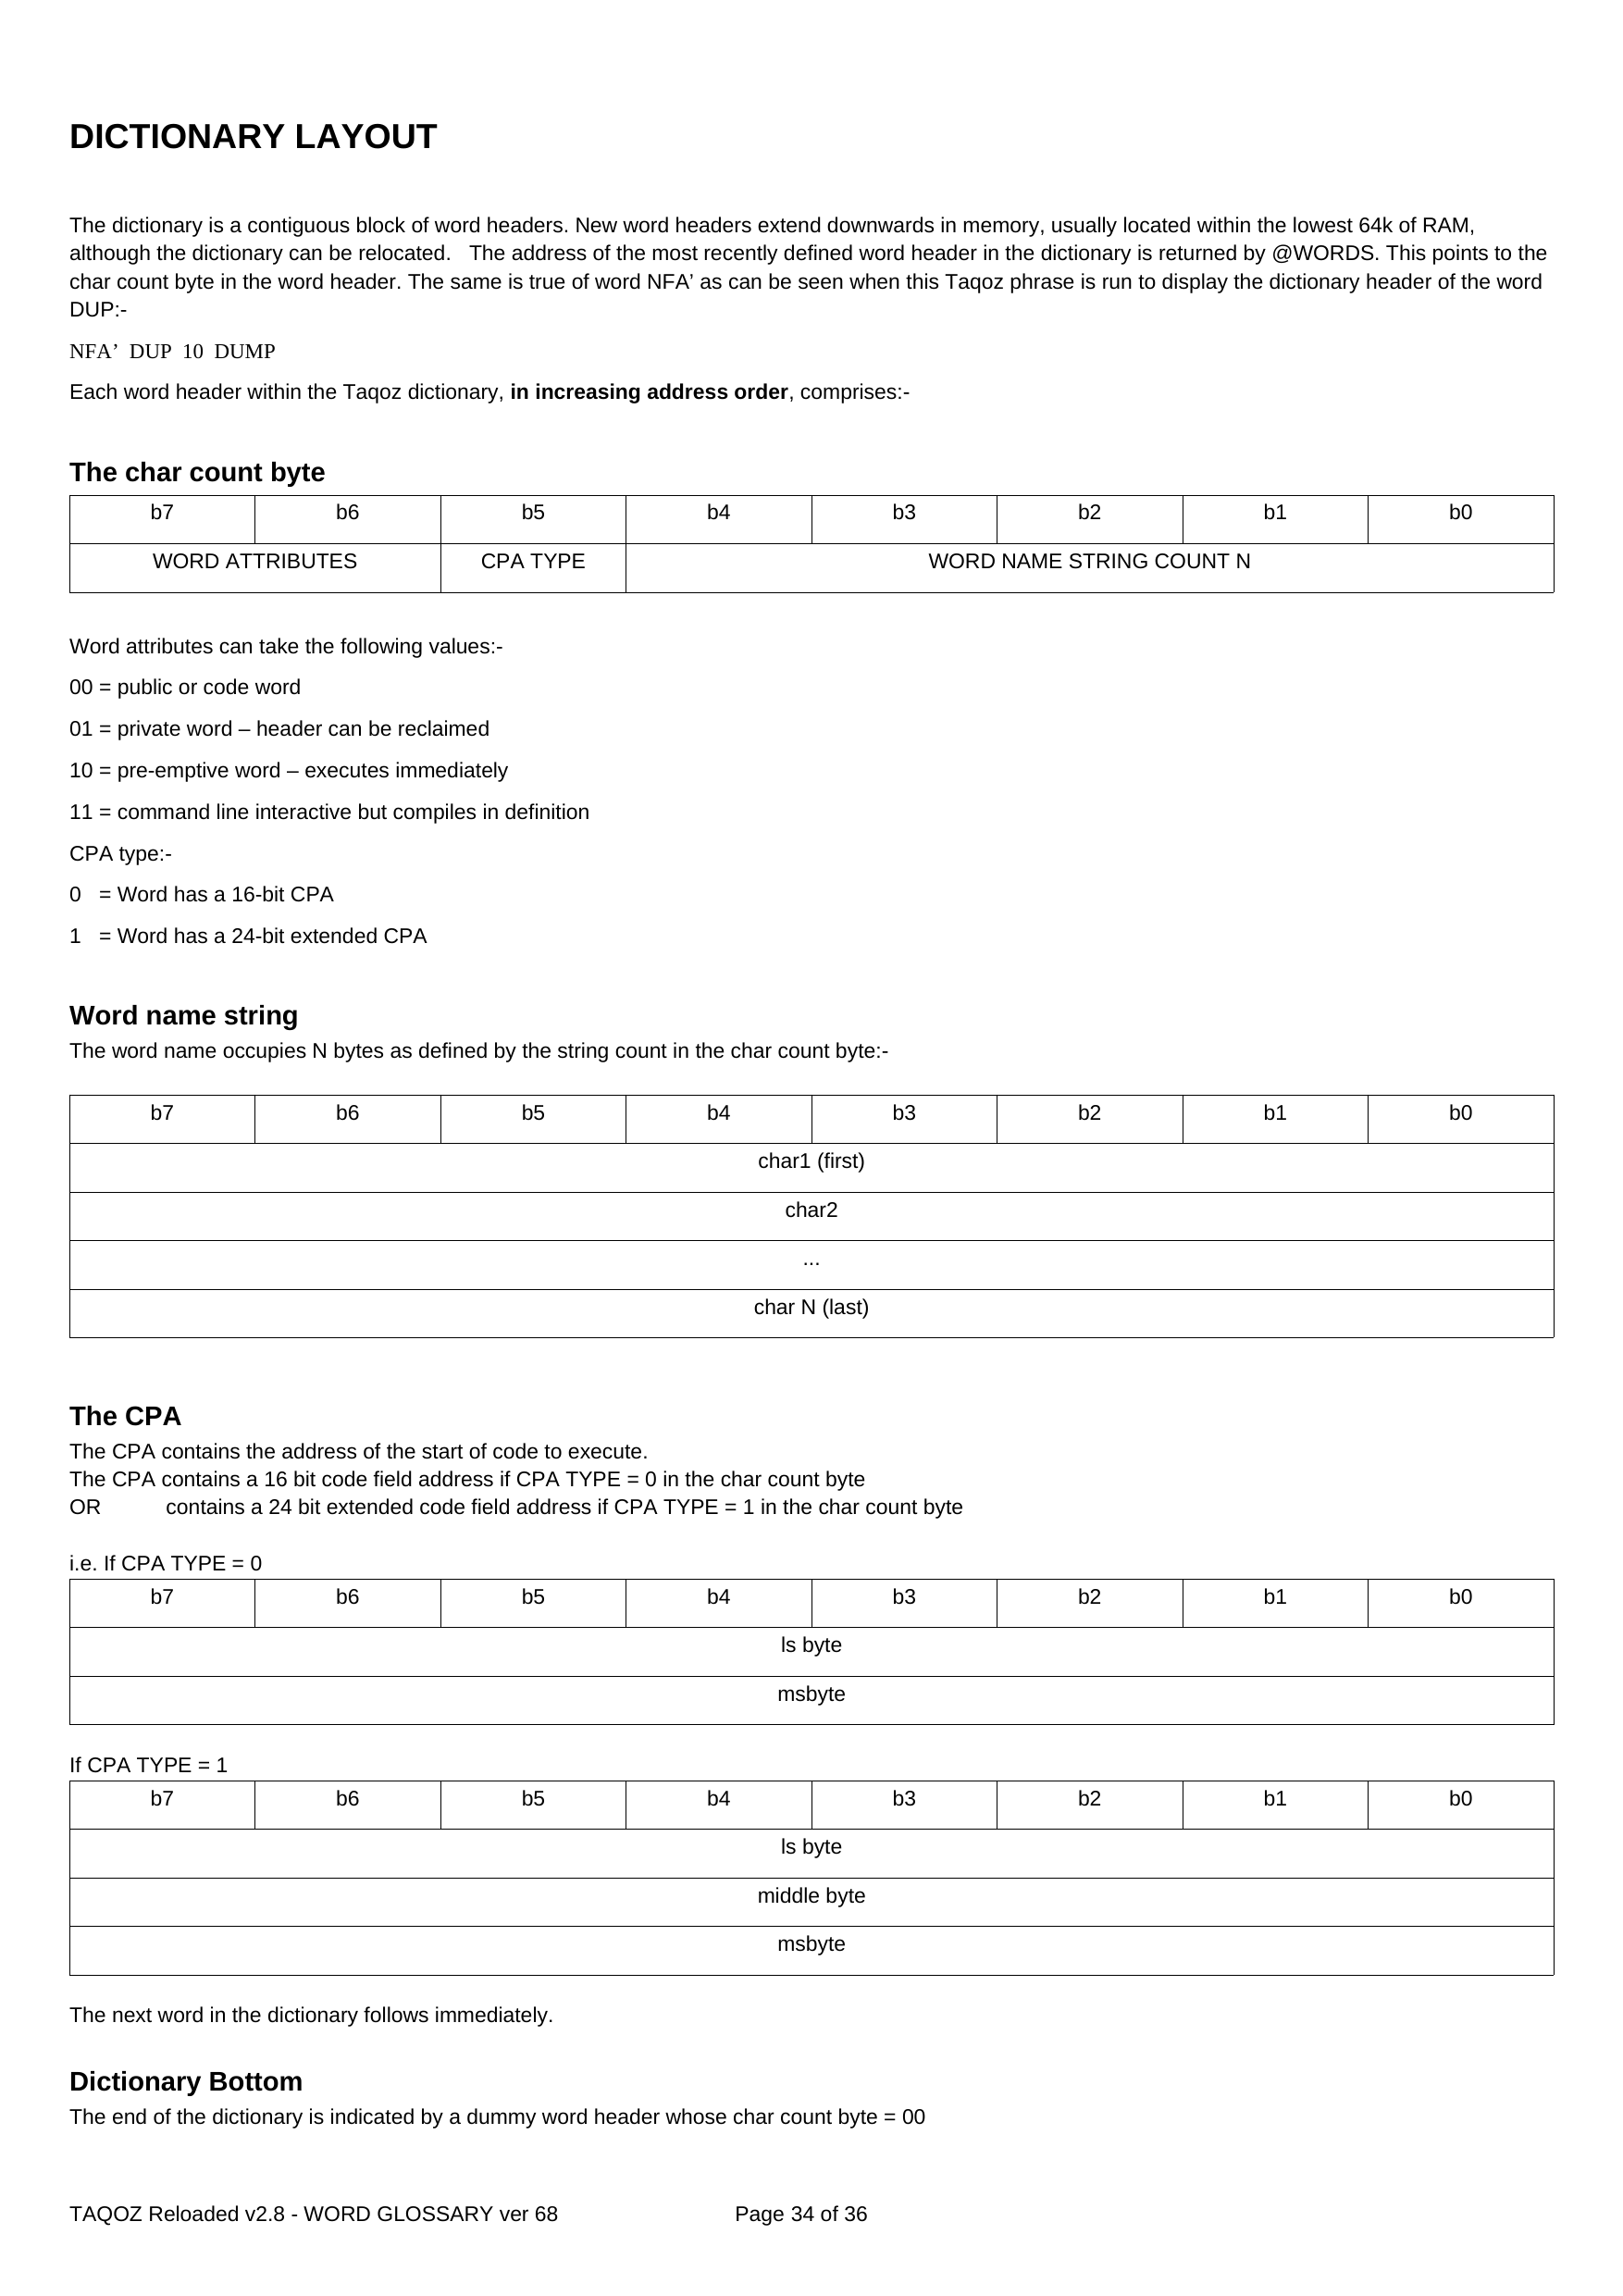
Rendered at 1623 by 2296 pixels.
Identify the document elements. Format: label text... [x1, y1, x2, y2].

text 00 = public or code word [69, 675, 1554, 700]
table_cell CPA TYPE [441, 544, 626, 591]
table_header b5 [441, 496, 626, 543]
subtitle The CPA [69, 1400, 1554, 1431]
table_header b6 [255, 1781, 440, 1829]
table_cell char2 [70, 1193, 1554, 1240]
table_header b1 [1183, 496, 1368, 543]
table_header b3 [812, 1096, 997, 1143]
table_header b4 [626, 496, 811, 543]
subtitle Word name string [69, 999, 1554, 1031]
table_header b7 [70, 1580, 254, 1627]
table_header b0 [1369, 1096, 1554, 1143]
text Each word header within the Taqoz dictionary, in increasing address order, comprises:- [69, 379, 1554, 404]
table_cell char1 (first) [70, 1144, 1554, 1192]
table_header b4 [626, 1096, 811, 1143]
table_header b0 [1369, 1781, 1554, 1829]
table_header b2 [997, 1580, 1183, 1627]
table_cell msbyte [70, 1927, 1554, 1975]
text The CPA contains the address of the start of code to execute. [69, 1439, 1554, 1463]
text 01 = private word – header can be reclaimed [69, 716, 1554, 740]
table_header b3 [812, 1781, 997, 1829]
table_header b5 [441, 1580, 626, 1627]
text The end of the dictionary is indicated by a dummy word header whose char count byte = 00 [69, 2104, 1554, 2128]
table_cell msbyte [70, 1677, 1554, 1724]
table_header b4 [626, 1580, 811, 1627]
table_cell char N (last) [70, 1290, 1554, 1337]
table_header b1 [1183, 1096, 1368, 1143]
text 1 = Word has a 24-bit extended CPA [69, 924, 1554, 948]
text NFA’ DUP 10 DUMP [69, 339, 1554, 363]
table_header b4 [626, 1781, 811, 1829]
text 0 = Word has a 16-bit CPA [69, 882, 1554, 906]
table_header b0 [1369, 496, 1554, 543]
table_header b5 [441, 1096, 626, 1143]
table_header b6 [255, 1096, 440, 1143]
text Word attributes can take the following values:- [69, 633, 1554, 658]
table_header b7 [70, 1781, 254, 1829]
text CPA type:- [69, 840, 1554, 865]
table_cell ls byte [70, 1628, 1554, 1676]
table_header b5 [441, 1781, 626, 1829]
text The word name occupies N bytes as defined by the string count in the char count byte:- [69, 1038, 1554, 1062]
table_header b0 [1369, 1580, 1554, 1627]
table_header b7 [70, 496, 254, 543]
text 11 = command line interactive but compiles in definition [69, 800, 1554, 824]
subtitle Dictionary Bottom [69, 2066, 1554, 2096]
subtitle The char count byte [69, 456, 1554, 487]
table_header b1 [1183, 1781, 1368, 1829]
subtitle DICTIONARY LAYOUT [69, 116, 1554, 155]
text 10 = pre-emptive word – executes immediately [69, 758, 1554, 782]
table_cell WORD NAME STRING COUNT N [626, 544, 1554, 591]
table_cell ls byte [70, 1830, 1554, 1878]
table_header b7 [70, 1096, 254, 1143]
table_header b6 [255, 496, 440, 543]
text i.e. If CPA TYPE = 0 [69, 1551, 1554, 1575]
table_header b2 [997, 1781, 1183, 1829]
text If CPA TYPE = 1 [69, 1753, 1554, 1777]
table_cell middle byte [70, 1879, 1554, 1926]
text The next word in the dictionary follows immediately. [69, 2003, 1554, 2028]
table_header b6 [255, 1580, 440, 1627]
table_cell WORD ATTRIBUTES [70, 544, 440, 591]
table_cell ... [70, 1241, 1554, 1289]
text OR contains a 24 bit extended code field address if CPA TYPE = 1 in the char count byte [69, 1495, 1554, 1520]
table_header b3 [812, 1580, 997, 1627]
table_header b1 [1183, 1580, 1368, 1627]
table_header b2 [997, 1096, 1183, 1143]
text The dictionary is a contiguous block of word headers. New word headers extend downwards in memory, usually located within the lowest 64k of RAM, although the dictionary can be relocated. The address of the most recently defined word header in the dictionary is returned by @WORDS. This points to the char count byte in the word header. The same is true of word NFA’ as can be seen when this Taqoz phrase is run to display the dictionary header of the word DUP:- [69, 213, 1554, 321]
table_header b2 [997, 496, 1183, 543]
table_header b3 [812, 496, 997, 543]
text The CPA contains a 16 bit code field address if CPA TYPE = 0 in the char count byte [69, 1467, 1554, 1491]
